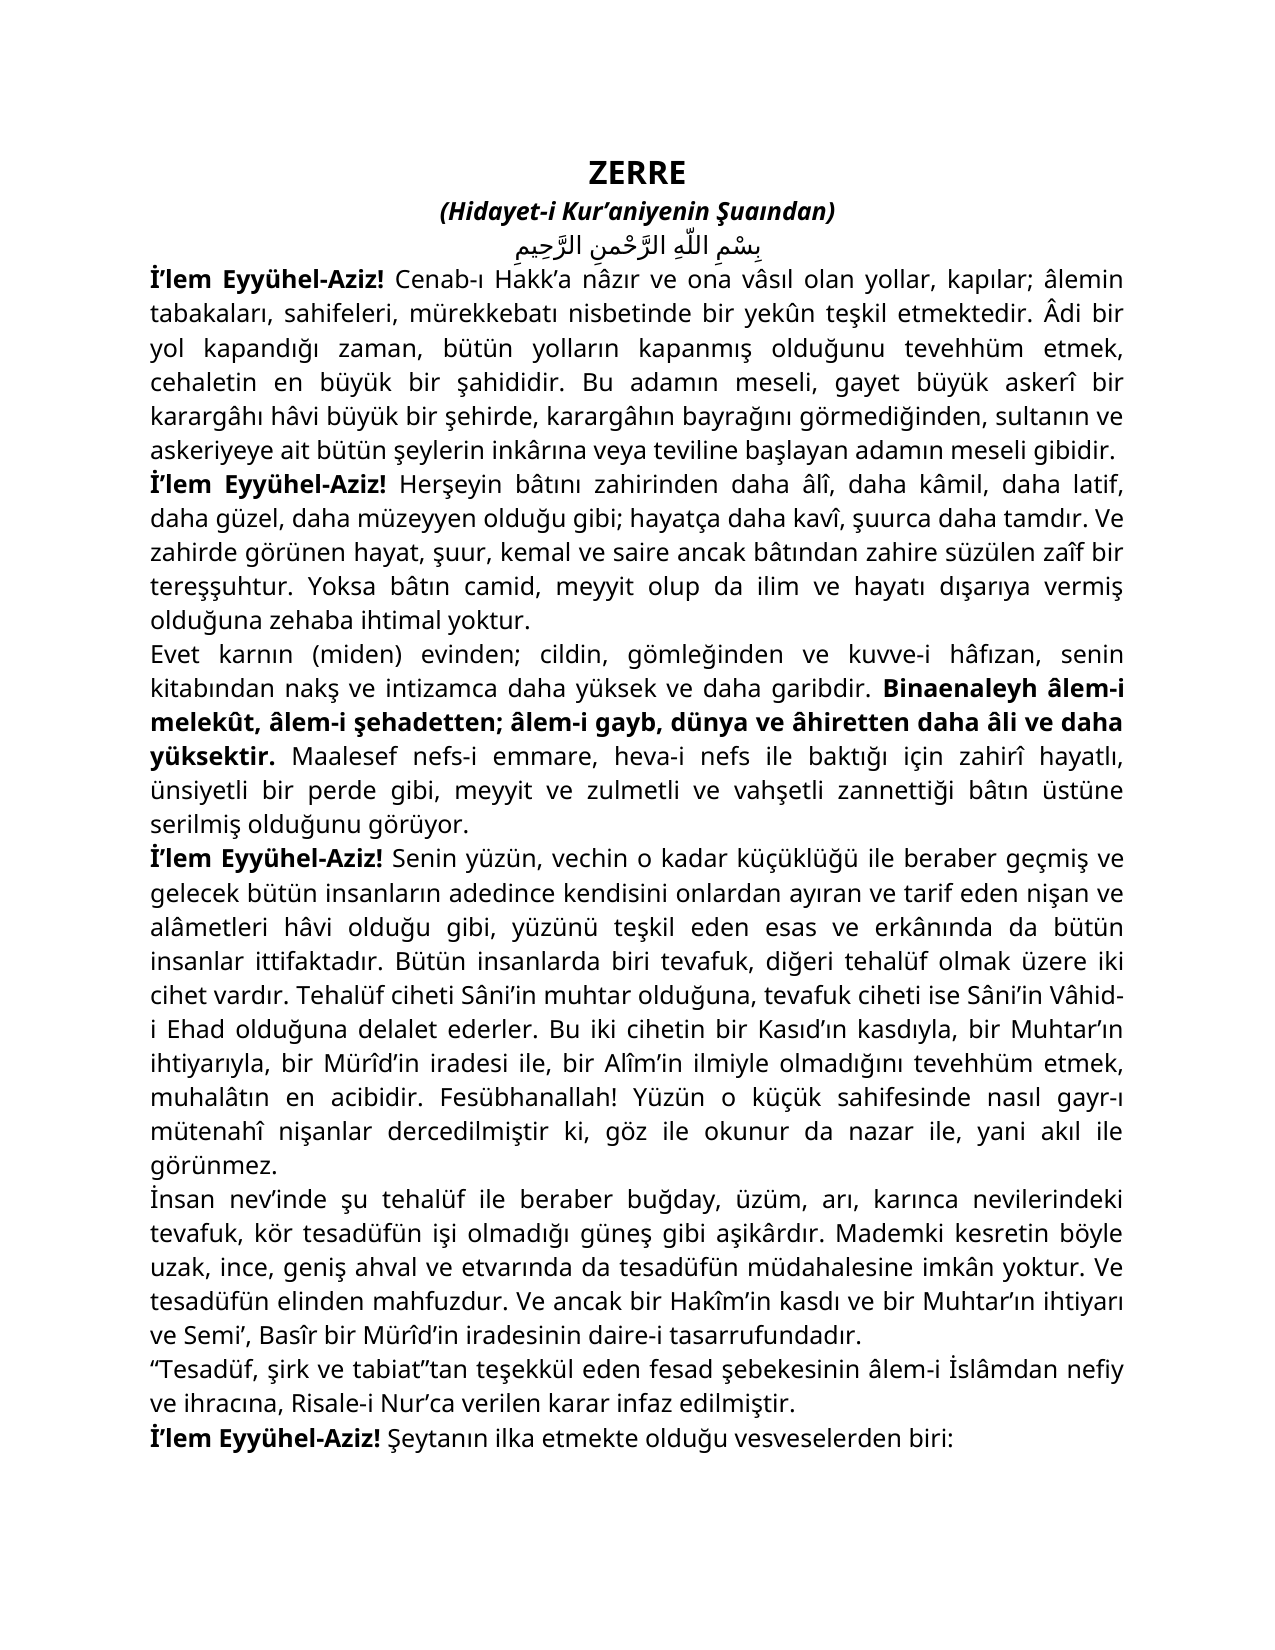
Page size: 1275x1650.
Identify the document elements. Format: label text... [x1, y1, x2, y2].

text İ’lem Eyyühel-Aziz! Herşeyin bâtını zahirinden daha âlî, daha kâmil, daha latif, daha güzel, daha müzeyyen olduğu gibi; hayatça daha kavî, şuurca daha tamdır. Ve zahirde görünen hayat, şuur, kemal ve saire ancak bâtından zahire süzülen zaîf bir tereşşuhtur. Yoksa bâtın camid, meyyit olup da ilim ve hayatı dışarıya vermiş olduğuna zehaba ihtimal yoktur. [150, 466, 1125, 637]
text İ’lem Eyyühel-Aziz! Cenab-ı Hakk’a nâzır ve ona vâsıl olan yollar, kapılar; âlemin tabakaları, sahifeleri, mürekkebatı nisbetinde bir yekûn teşkil etmektedir. Âdi bir yol kapandığı zaman, bütün yolların kapanmış olduğunu tevehhüm etmek, cehaletin en büyük bir şahididir. Bu adamın meseli, gayet büyük askerî bir karargâhı hâvi büyük bir şehirde, karargâhın bayrağını görmediğinden, sultanın ve askeriyeye ait bütün şeylerin inkârına veya teviline başlayan adamın meseli gibidir. [150, 262, 1125, 466]
text İ’lem Eyyühel-Aziz! Şeytanın ilka etmekte olduğu vesveselerden biri: [150, 1420, 1125, 1454]
text (Hidayet-i Kur’aniyenin Şuaından) [150, 194, 1125, 228]
text بِسْمِ اللّهِ الرَّحْمنِ الرَّحِيمِ [150, 228, 1125, 262]
subtitle ZERRE [150, 150, 1125, 194]
text İ’lem Eyyühel-Aziz! Senin yüzün, vechin o kadar küçüklüğü ile beraber geçmiş ve gelecek bütün insanların adedince kendisini onlardan ayıran ve tarif eden nişan ve alâmetleri hâvi olduğu gibi, yüzünü teşkil eden esas ve erkânında da bütün insanlar ittifaktadır. Bütün insanlarda biri tevafuk, diğeri tehalüf olmak üzere iki cihet vardır. Tehalüf ciheti Sâni’in muhtar olduğuna, tevafuk ciheti ise Sâni’in Vâhid-i Ehad olduğuna delalet ederler. Bu iki cihetin bir Kasıd’ın kasdıyla, bir Muhtar’ın ihtiyarıyla, bir Mürîd’in iradesi ile, bir Alîm’in ilmiyle olmadığını tevehhüm etmek, muhalâtın en acibidir. Fesübhanallah! Yüzün o küçük sahifesinde nasıl gayr-ı mütenahî nişanlar dercedilmiştir ki, göz ile okunur da nazar ile, yani akıl ile görünmez. [150, 841, 1125, 1182]
text İnsan nev’inde şu tehalüf ile beraber buğday, üzüm, arı, karınca nevilerindeki tevafuk, kör tesadüfün işi olmadığı güneş gibi aşikârdır. Mademki kesretin böyle uzak, ince, geniş ahval ve etvarında da tesadüfün müdahalesine imkân yoktur. Ve tesadüfün elinden mahfuzdur. Ve ancak bir Hakîm’in kasdı ve bir Muhtar’ın ihtiyarı ve Semi’, Basîr bir Mürîd’in iradesinin daire-i tasarrufundadır. [150, 1182, 1125, 1352]
text Evet karnın (miden) evinden; cildin, gömleğinden ve kuvve-i hâfızan, senin kitabından nakş ve intizamca daha yüksek ve daha garibdir. Binaenaleyh âlem-i melekût, âlem-i şehadetten; âlem-i gayb, dünya ve âhiretten daha âli ve daha yüksektir. Maalesef nefs-i emmare, heva-i nefs ile baktığı için zahirî hayatlı, ünsiyetli bir perde gibi, meyyit ve zulmetli ve vahşetli zannettiği bâtın üstüne serilmiş olduğunu görüyor. [150, 637, 1125, 841]
text “Tesadüf, şirk ve tabiat”tan teşekkül eden fesad şebekesinin âlem-i İslâmdan nefiy ve ihracına, Risale-i Nur’ca verilen karar infaz edilmiştir. [150, 1352, 1125, 1420]
